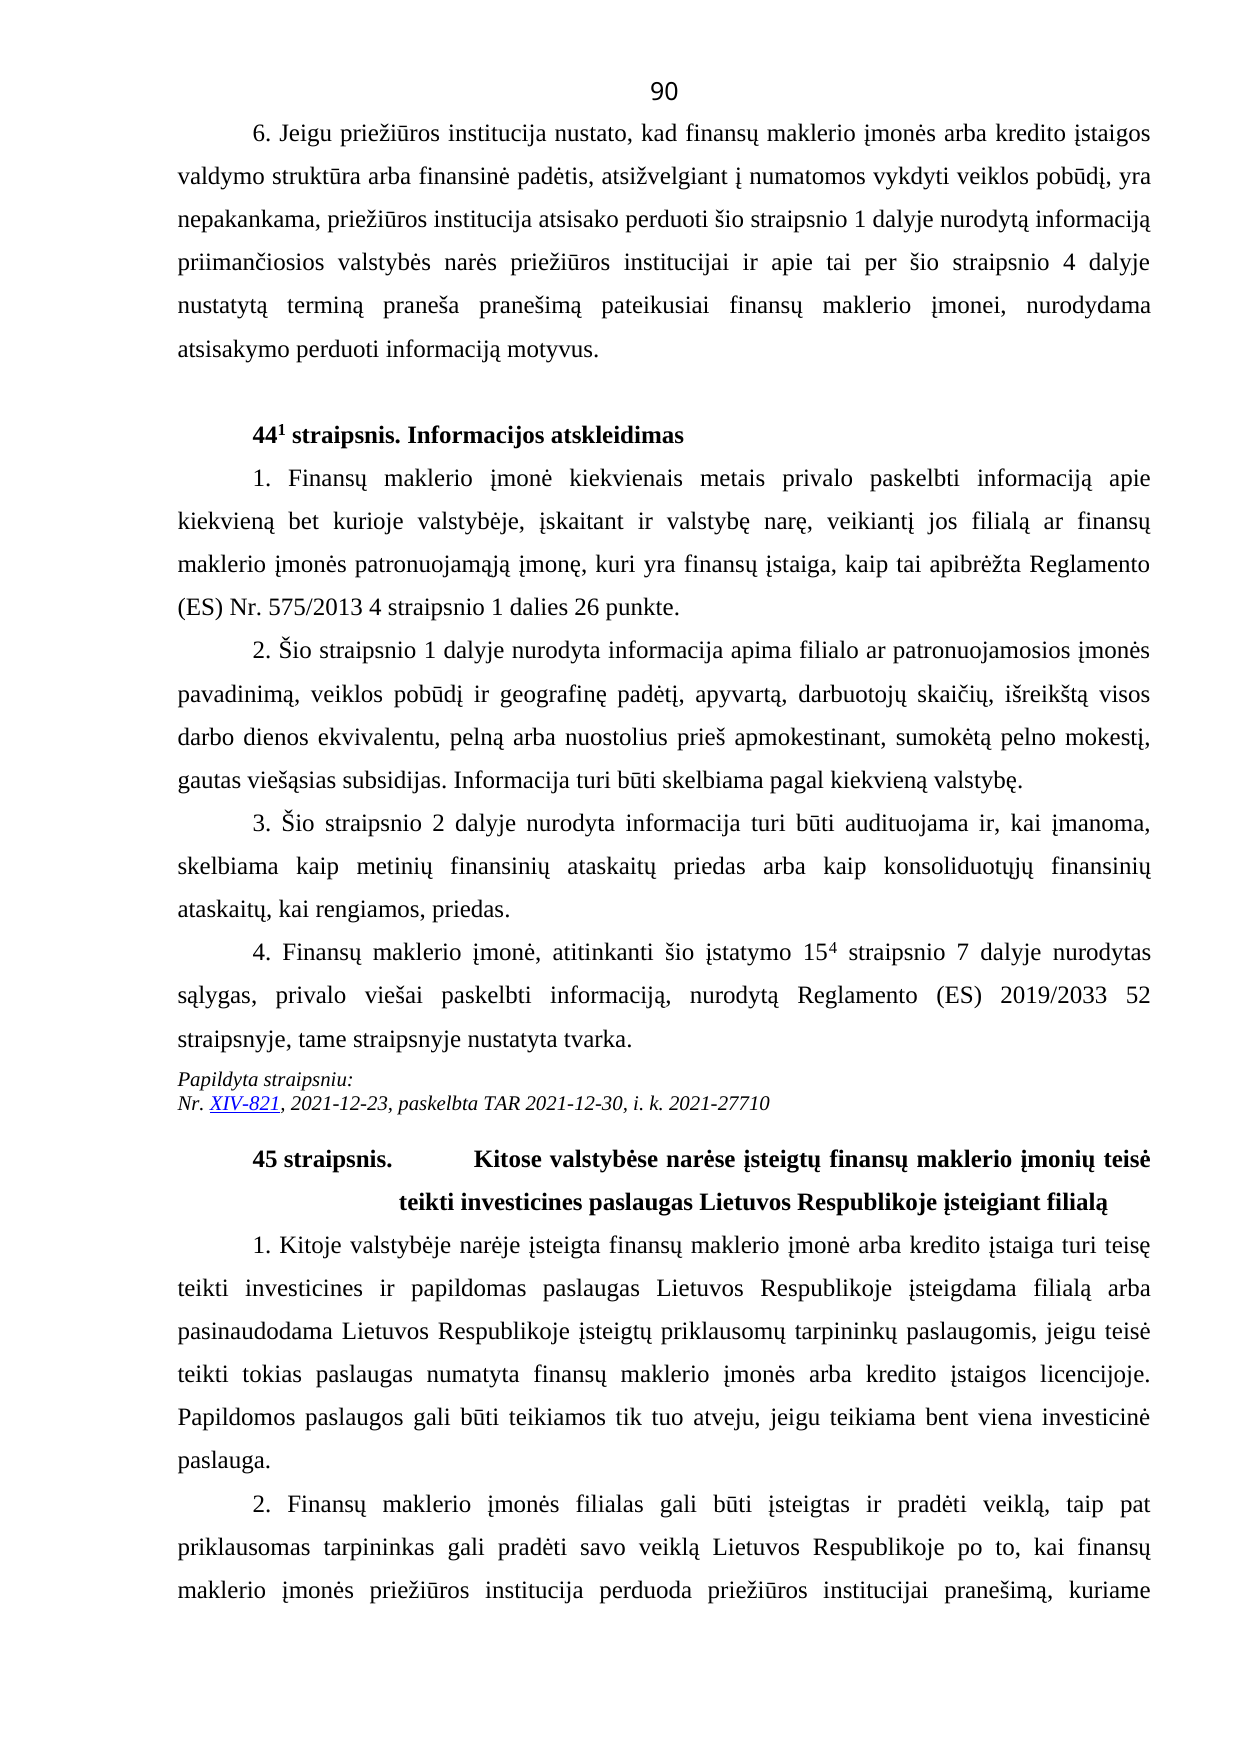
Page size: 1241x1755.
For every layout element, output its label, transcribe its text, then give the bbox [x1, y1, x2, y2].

text 45 straipsnis. Kitose valstybėse narėse įsteigtų finansų maklerio įmonių teisė teikti investicines paslaugas Lietuvos Respublikoje įsteigiant filialą [252, 1144, 1152, 1216]
text 441 straipsnis. Informacijos atskleidimas [177, 420, 1152, 449]
text 4. Finansų maklerio įmonė, atitinkanti šio įstatymo 154 straipsnio 7 dalyje nurodytas sąlygas, privalo viešai paskelbti informaciją, nurodytą Reglamento (ES) 2019/2033 52 straipsnyje, tame straipsnyje nustatyta tvarka. [177, 937, 1152, 1052]
text 6. Jeigu priežiūros institucija nustato, kad finansų maklerio įmonės arba kredito įstaigos valdymo struktūra arba finansinė padėtis, atsižvelgiant į numatomos vykdyti veiklos pobūdį, yra nepakankama, priežiūros institucija atsisako perduoti šio straipsnio 1 dalyje nurodytą informaciją priimančiosios valstybės narės priežiūros institucijai ir apie tai per šio straipsnio 4 dalyje nustatytą terminą praneša pranešimą pateikusiai finansų maklerio įmonei, nurodydama atsisakymo perduoti informaciją motyvus. [177, 118, 1152, 362]
text 1. Finansų maklerio įmonė kiekvienais metais privalo paskelbti informaciją apie kiekvieną bet kurioje valstybėje, įskaitant ir valstybę narę, veikiantį jos filialą ar finansų maklerio įmonės patronuojamąją įmonę, kuri yra finansų įstaiga, kaip tai apibrėžta Reglamento (ES) Nr. 575/2013 4 straipsnio 1 dalies 26 punkte. [177, 463, 1152, 621]
text Nr. XIV-821, 2021-12-23, paskelbta TAR 2021-12-30, i. k. 2021-27710 [177, 1091, 1152, 1115]
text Papildyta straipsniu: [177, 1067, 1152, 1091]
text 2. Šio straipsnio 1 dalyje nurodyta informacija apima filialo ar patronuojamosios įmonės pavadinimą, veiklos pobūdį ir geografinę padėtį, apyvartą, darbuotojų skaičių, išreikštą visos darbo dienos ekvivalentu, pelną arba nuostolius prieš apmokestinant, sumokėtą pelno mokestį, gautas viešąsias subsidijas. Informacija turi būti skelbiama pagal kiekvieną valstybę. [177, 636, 1152, 794]
text 2. Finansų maklerio įmonės filialas gali būti įsteigtas ir pradėti veiklą, taip pat priklausomas tarpininkas gali pradėti savo veiklą Lietuvos Respublikoje po to, kai finansų maklerio įmonės priežiūros institucija perduoda priežiūros institucijai pranešimą, kuriame [177, 1489, 1152, 1604]
text 3. Šio straipsnio 2 dalyje nurodyta informacija turi būti audituojama ir, kai įmanoma, skelbiama kaip metinių finansinių ataskaitų priedas arba kaip konsoliduotųjų finansinių ataskaitų, kai rengiamos, priedas. [177, 808, 1152, 923]
text 1. Kitoje valstybėje narėje įsteigta finansų maklerio įmonė arba kredito įstaiga turi teisę teikti investicines ir papildomas paslaugas Lietuvos Respublikoje įsteigdama filialą arba pasinaudodama Lietuvos Respublikoje įsteigtų priklausomų tarpininkų paslaugomis, jeigu teisė teikti tokias paslaugas numatyta finansų maklerio įmonės arba kredito įstaigos licencijoje. Papildomos paslaugos gali būti teikiamos tik tuo atveju, jeigu teikiama bent viena investicinė paslauga. [177, 1230, 1152, 1474]
